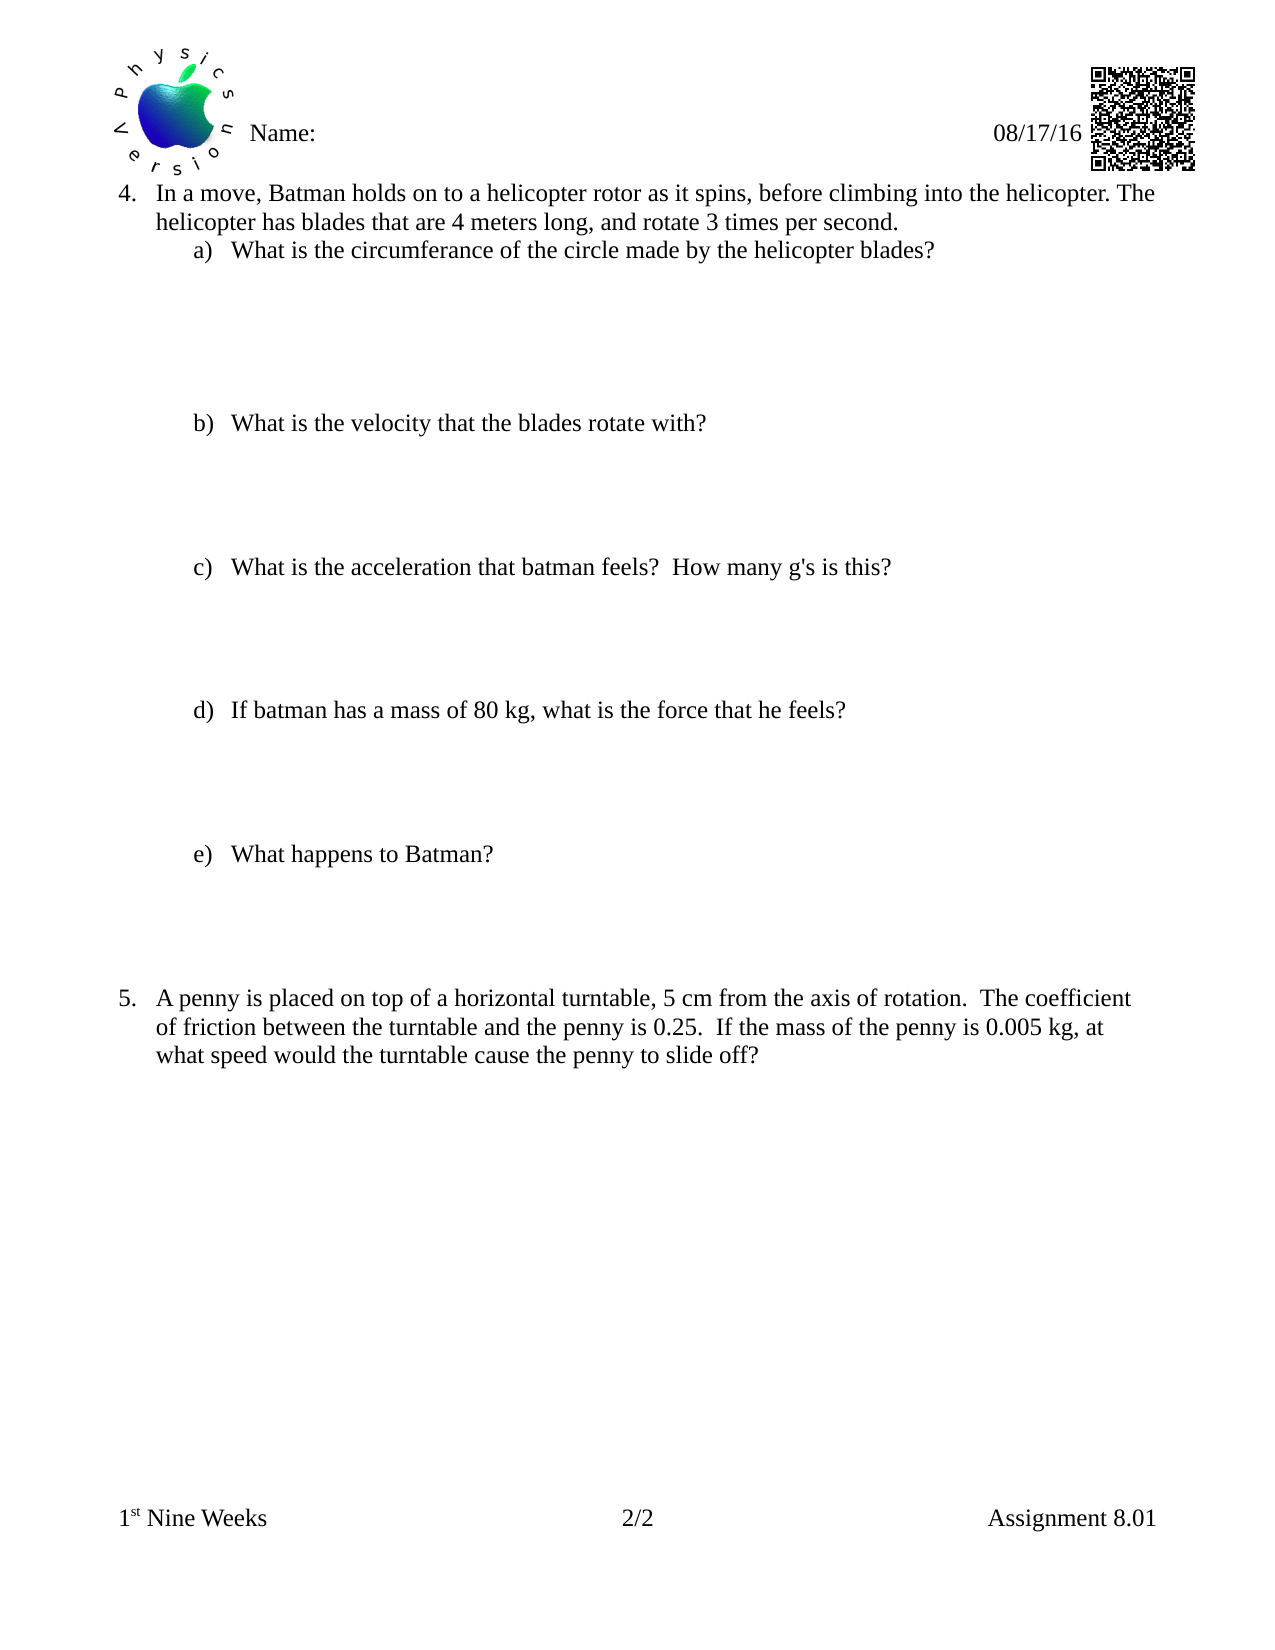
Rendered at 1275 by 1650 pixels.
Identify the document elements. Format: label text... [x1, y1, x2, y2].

picture [113, 48, 234, 176]
list What is the velocity that the blades rotate with? [193, 408, 1157, 437]
picture [1082, 58, 1203, 179]
list What is the circumferance of the circle made by the helicopter blades? [193, 236, 1157, 264]
list A penny is placed on top of a horizontal turntable, 5 cm from the axis of rotation. The coefficient of friction between the turntable and the penny is 0.25. If the mass of the penny is 0.005 kg, at what speed would the turntable cause the penny to slide off? [118, 983, 1157, 1069]
list What happens to Batman? [193, 839, 1157, 868]
list If batman has a mass of 80 kg, what is the force that he feels? [193, 696, 1157, 724]
list What is the acceleration that batman feels? How many g's is this? [193, 552, 1157, 581]
list In a move, Batman holds on to a helicopter rotor as it spins, before climbing into the helicopter. The helicopter has blades that are 4 meters long, and rotate 3 times per second. [118, 176, 1157, 236]
